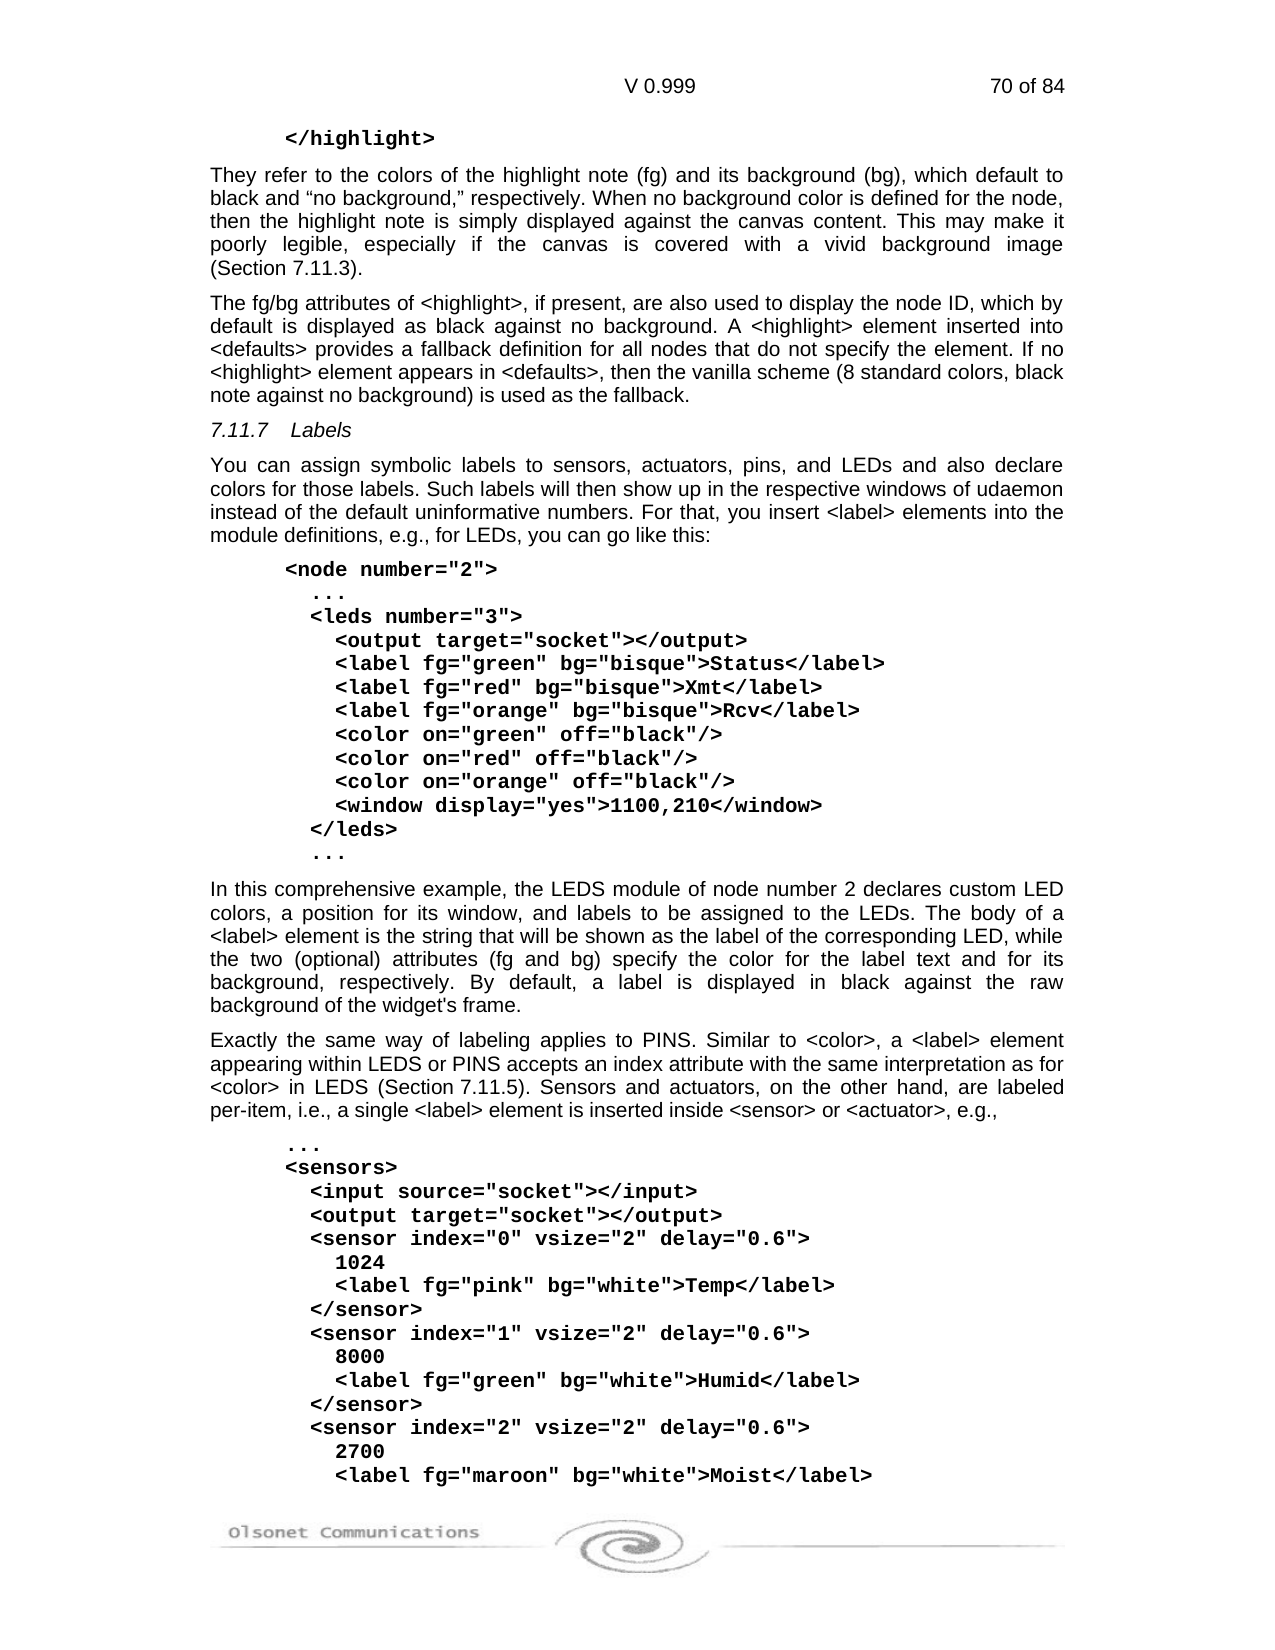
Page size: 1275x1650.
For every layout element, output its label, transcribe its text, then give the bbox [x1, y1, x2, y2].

text 8000 [210, 1346, 1065, 1370]
text <sensor index="0" vsize="2" delay="0.6"> [210, 1228, 1065, 1252]
text <label fg="green" bg="white">Humid</label> [210, 1370, 1065, 1394]
text 2700 [210, 1441, 1065, 1465]
text </sensor> [210, 1394, 1065, 1417]
text The fg/bg attributes of <highlight>, if present, are also used to display the node ID, which by default is displayed as black against no background. A <highlight> element inserted into <defaults> provides a fallback definition for all nodes that do not specify the element. If no <highlight> element appears in <defaults>, then the vanilla scheme (8 standard colors, black note against no background) is used as the fallback. [210, 291, 1065, 407]
text <label fg="red" bg="bisque">Xmt</label> [210, 677, 1065, 701]
text ... [210, 1134, 1065, 1157]
text <color on="green" off="black"/> [210, 724, 1065, 748]
text ... [210, 582, 1065, 606]
text Exactly the same way of labeling applies to PINS. Similar to <color>, a <label> element appearing within LEDS or PINS accepts an index attribute with the same interpretation as for <color> in LEDS (Section 7.11.5). Sensors and actuators, on the other hand, are labeled per-item, i.e., a single <label> element is inserted inside <sensor> or <actuator>, e.g., [210, 1029, 1065, 1122]
text <sensors> [210, 1157, 1065, 1181]
text <color on="orange" off="black"/> [210, 771, 1065, 795]
text <sensor index="1" vsize="2" delay="0.6"> [210, 1323, 1065, 1346]
text 1024 [210, 1252, 1065, 1276]
text <label fg="green" bg="bisque">Status</label> [210, 653, 1065, 677]
text <label fg="maroon" bg="white">Moist</label> [210, 1465, 1065, 1488]
text <label fg="orange" bg="bisque">Rcv</label> [210, 701, 1065, 724]
subtitle Labels [210, 419, 1065, 442]
text <input source="socket"></input> [210, 1181, 1065, 1204]
text <node number="2"> [210, 559, 1065, 582]
text <window display="yes">1100,210</window> [210, 795, 1065, 819]
picture [210, 1504, 1065, 1596]
text <color on="red" off="black"/> [210, 748, 1065, 771]
text <label fg="pink" bg="white">Temp</label> [210, 1276, 1065, 1299]
text <leds number="3"> [210, 606, 1065, 629]
text They refer to the colors of the highlight note (fg) and its background (bg), which default to black and “no background,” respectively. When no background color is defined for the node, then the highlight note is simply displayed against the canvas content. This may make it poorly legible, especially if the canvas is covered with a vivid background image (Section 7.11.3). [210, 163, 1065, 279]
text <output target="socket"></output> [210, 1204, 1065, 1228]
text </sensor> [210, 1299, 1065, 1323]
text <sensor index="2" vsize="2" delay="0.6"> [210, 1417, 1065, 1441]
text In this comprehensive example, the LEDS module of node number 2 declares custom LED colors, a position for its window, and labels to be assigned to the LEDs. The body of a <label> element is the string that will be shown as the label of the corresponding LED, while the two (optional) attributes (fg and bg) specify the color for the label text and for its background, respectively. By default, a label is displayed in black against the raw background of the widget's frame. [210, 878, 1065, 1017]
text </leds> [210, 819, 1065, 842]
text </highlight> [210, 128, 1065, 151]
text You can assign symbolic labels to sensors, actuators, pins, and LEDs and also declare colors for those labels. Such labels will then show up in the respective windows of udaemon instead of the default uninformative numbers. For that, you insert <label> elements into the module definitions, e.g., for LEDs, you can go like this: [210, 454, 1065, 547]
text <output target="socket"></output> [210, 629, 1065, 653]
text ... [210, 842, 1065, 866]
